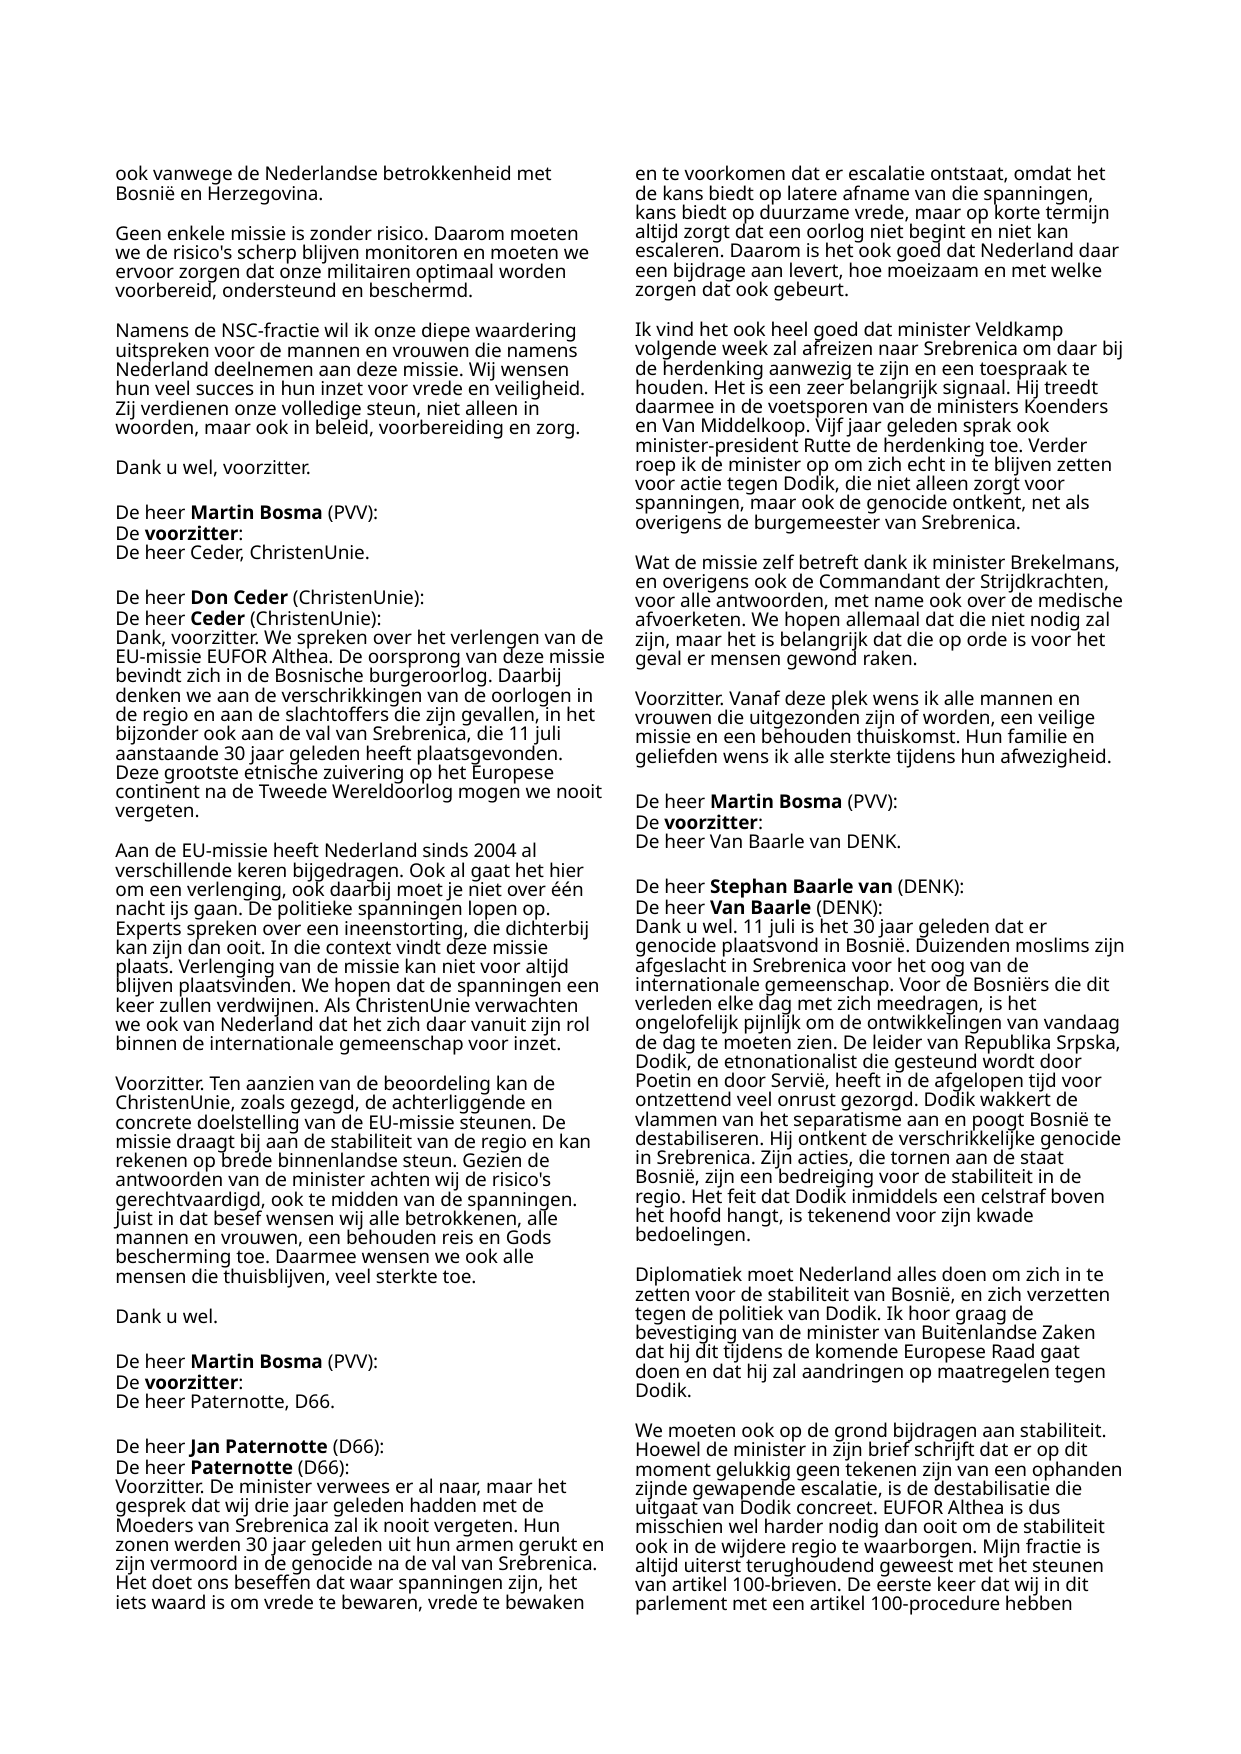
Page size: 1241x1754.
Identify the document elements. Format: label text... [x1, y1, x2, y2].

text De voorzitter: [635, 814, 1125, 833]
text De heer Paternotte (D66): [115, 1459, 605, 1478]
text De heer Martin Bosma (PVV): [115, 499, 605, 524]
text Aan de EU-missie heeft Nederland sinds 2004 al verschillende keren bijgedragen. Ook al gaat het hier om een verlenging, ook daarbij moet je niet over één nacht ijs gaan. De politieke spanningen lopen op. Experts spreken over een ineenstorting, die dichterbij kan zijn dan ooit. In die context vindt deze missie plaats. Verlenging van de missie kan niet voor altijd blijven plaatsvinden. We hopen dat de spanningen een keer zullen verdwijnen. Als ChristenUnie verwachten we ook van Nederland dat het zich daar vanuit zijn rol binnen de internationale gemeenschap voor inzet. [115, 842, 605, 1054]
text Namens de NSC-fractie wil ik onze diepe waardering uitspreken voor de mannen en vrouwen die namens Nederland deelnemen aan deze missie. Wij wensen hun veel succes in hun inzet voor vrede en veiligheid. Zij verdienen onze volledige steun, niet alleen in woorden, maar ook in beleid, voorbereiding en zorg. [115, 322, 605, 438]
text De heer Ceder (ChristenUnie): [115, 610, 605, 629]
text Voorzitter. Ten aanzien van de beoordeling kan de ChristenUnie, zoals gezegd, de achterliggende en concrete doelstelling van de EU-missie steunen. De missie draagt bij aan de stabiliteit van de regio en kan rekenen op brede binnenlandse steun. Gezien de antwoorden van de minister achten wij de risico's gerechtvaardigd, ook te midden van de spanningen. Juist in dat besef wensen wij alle betrokkenen, alle mannen en vrouwen, een behouden reis en Gods bescherming toe. Daarmee wensen we ook alle mensen die thuisblijven, veel sterkte toe. [115, 1075, 605, 1287]
text Dank u wel, voorzitter. [115, 459, 605, 478]
text De heer Martin Bosma (PVV): [115, 1348, 605, 1374]
text en te voorkomen dat er escalatie ontstaat, omdat het de kans biedt op latere afname van die spanningen, kans biedt op duurzame vrede, maar op korte termijn altijd zorgt dat een oorlog niet begint en niet kan escaleren. Daarom is het ook goed dat Nederland daar een bijdrage aan levert, hoe moeizaam en met welke zorgen dat ook gebeurt. [635, 165, 1125, 300]
text De heer Jan Paternotte (D66): [115, 1433, 605, 1459]
text Ik vind het ook heel goed dat minister Veldkamp volgende week zal afreizen naar Srebrenica om daar bij de herdenking aanwezig te zijn en een toespraak te houden. Het is een zeer belangrijk signaal. Hij treedt daarmee in de voetsporen van de ministers Koenders en Van Middelkoop. Vijf jaar geleden sprak ook minister-president Rutte de herdenking toe. Verder roep ik de minister op om zich echt in te blijven zetten voor actie tegen Dodik, die niet alleen zorgt voor spanningen, maar ook de genocide ontkent, net als overigens de burgemeester van Srebrenica. [635, 321, 1125, 533]
text De heer Don Ceder (ChristenUnie): [115, 584, 605, 610]
text ook vanwege de Nederlandse betrokkenheid met Bosnië en Herzegovina. [115, 165, 605, 204]
text Dank, voorzitter. We spreken over het verlengen van de EU-missie EUFOR Althea. De oorsprong van deze missie bevindt zich in de Bosnische burgeroorlog. Daarbij denken we aan de verschrikkingen van de oorlogen in de regio en aan de slachtoffers die zijn gevallen, in het bijzonder ook aan de val van Srebrenica, die 11 juli aanstaande 30 jaar geleden heeft plaatsgevonden. Deze grootste etnische zuivering op het Europese continent na de Tweede Wereldoorlog mogen we nooit vergeten. [115, 629, 605, 822]
text De heer Van Baarle van DENK. [635, 833, 1125, 852]
text De heer Paternotte, D66. [115, 1393, 605, 1412]
text Diplomatiek moet Nederland alles doen om zich in te zetten voor de stabiliteit van Bosnië, en zich verzetten tegen de politiek van Dodik. Ik hoor graag de bevestiging van de minister van Buitenlandse Zaken dat hij dit tijdens de komende Europese Raad gaat doen en dat hij zal aandringen op maatregelen tegen Dodik. [635, 1266, 1125, 1401]
text Dank u wel. 11 juli is het 30 jaar geleden dat er genocide plaatsvond in Bosnië. Duizenden moslims zijn afgeslacht in Srebrenica voor het oog van de internationale gemeenschap. Voor de Bosniërs die dit verleden elke dag met zich meedragen, is het ongelofelijk pijnlijk om de ontwikkelingen van vandaag de dag te moeten zien. De leider van Republika Srpska, Dodik, de etnonationalist die gesteund wordt door Poetin en door Servië, heeft in de afgelopen tijd voor ontzettend veel onrust gezorgd. Dodik wakkert de vlammen van het separatisme aan en poogt Bosnië te destabiliseren. Hij ontkent de verschrikkelijke genocide in Srebrenica. Zijn acties, die tornen aan de staat Bosnië, zijn een bedreiging voor de stabiliteit in de regio. Het feit dat Dodik inmiddels een celstraf boven het hoofd hangt, is tekenend voor zijn kwade bedoelingen. [635, 918, 1125, 1246]
text De voorzitter: [115, 1374, 605, 1393]
text Voorzitter. Vanaf deze plek wens ik alle mannen en vrouwen die uitgezonden zijn of worden, een veilige missie en een behouden thuiskomst. Hun familie en geliefden wens ik alle sterkte tijdens hun afwezigheid. [635, 690, 1125, 767]
text Dank u wel. [115, 1308, 605, 1327]
text De heer Van Baarle (DENK): [635, 899, 1125, 918]
text De heer Stephan Baarle van (DENK): [635, 873, 1125, 899]
text De voorzitter: [115, 524, 605, 544]
text Wat de missie zelf betreft dank ik minister Brekelmans, en overigens ook de Commandant der Strijdkrachten, voor alle antwoorden, met name ook over de medische afvoerketen. We hopen allemaal dat die niet nodig zal zijn, maar het is belangrijk dat die op orde is voor het geval er mensen gewond raken. [635, 554, 1125, 669]
text Geen enkele missie is zonder risico. Daarom moeten we de risico's scherp blijven monitoren en moeten we ervoor zorgen dat onze militairen optimaal worden voorbereid, ondersteund en beschermd. [115, 224, 605, 302]
text Voorzitter. De minister verwees er al naar, maar het gesprek dat wij drie jaar geleden hadden met de Moeders van Srebrenica zal ik nooit vergeten. Hun zonen werden 30 jaar geleden uit hun armen gerukt en zijn vermoord in de genocide na de val van Srebrenica. Het doet ons beseffen dat waar spanningen zijn, het iets waard is om vrede te bewaren, vrede te bewaken [115, 1478, 605, 1613]
text De heer Ceder, ChristenUnie. [115, 544, 605, 563]
text De heer Martin Bosma (PVV): [635, 788, 1125, 814]
text We moeten ook op de grond bijdragen aan stabiliteit. Hoewel de minister in zijn brief schrijft dat er op dit moment gelukkig geen tekenen zijn van een ophanden zijnde gewapende escalatie, is de destabilisatie die uitgaat van Dodik concreet. EUFOR Althea is dus misschien wel harder nodig dan ooit om de stabiliteit ook in de wijdere regio te waarborgen. Mijn fractie is altijd uiterst terughoudend geweest met het steunen van artikel 100-brieven. De eerste keer dat wij in dit parlement met een artikel 100-procedure hebben [635, 1422, 1125, 1615]
